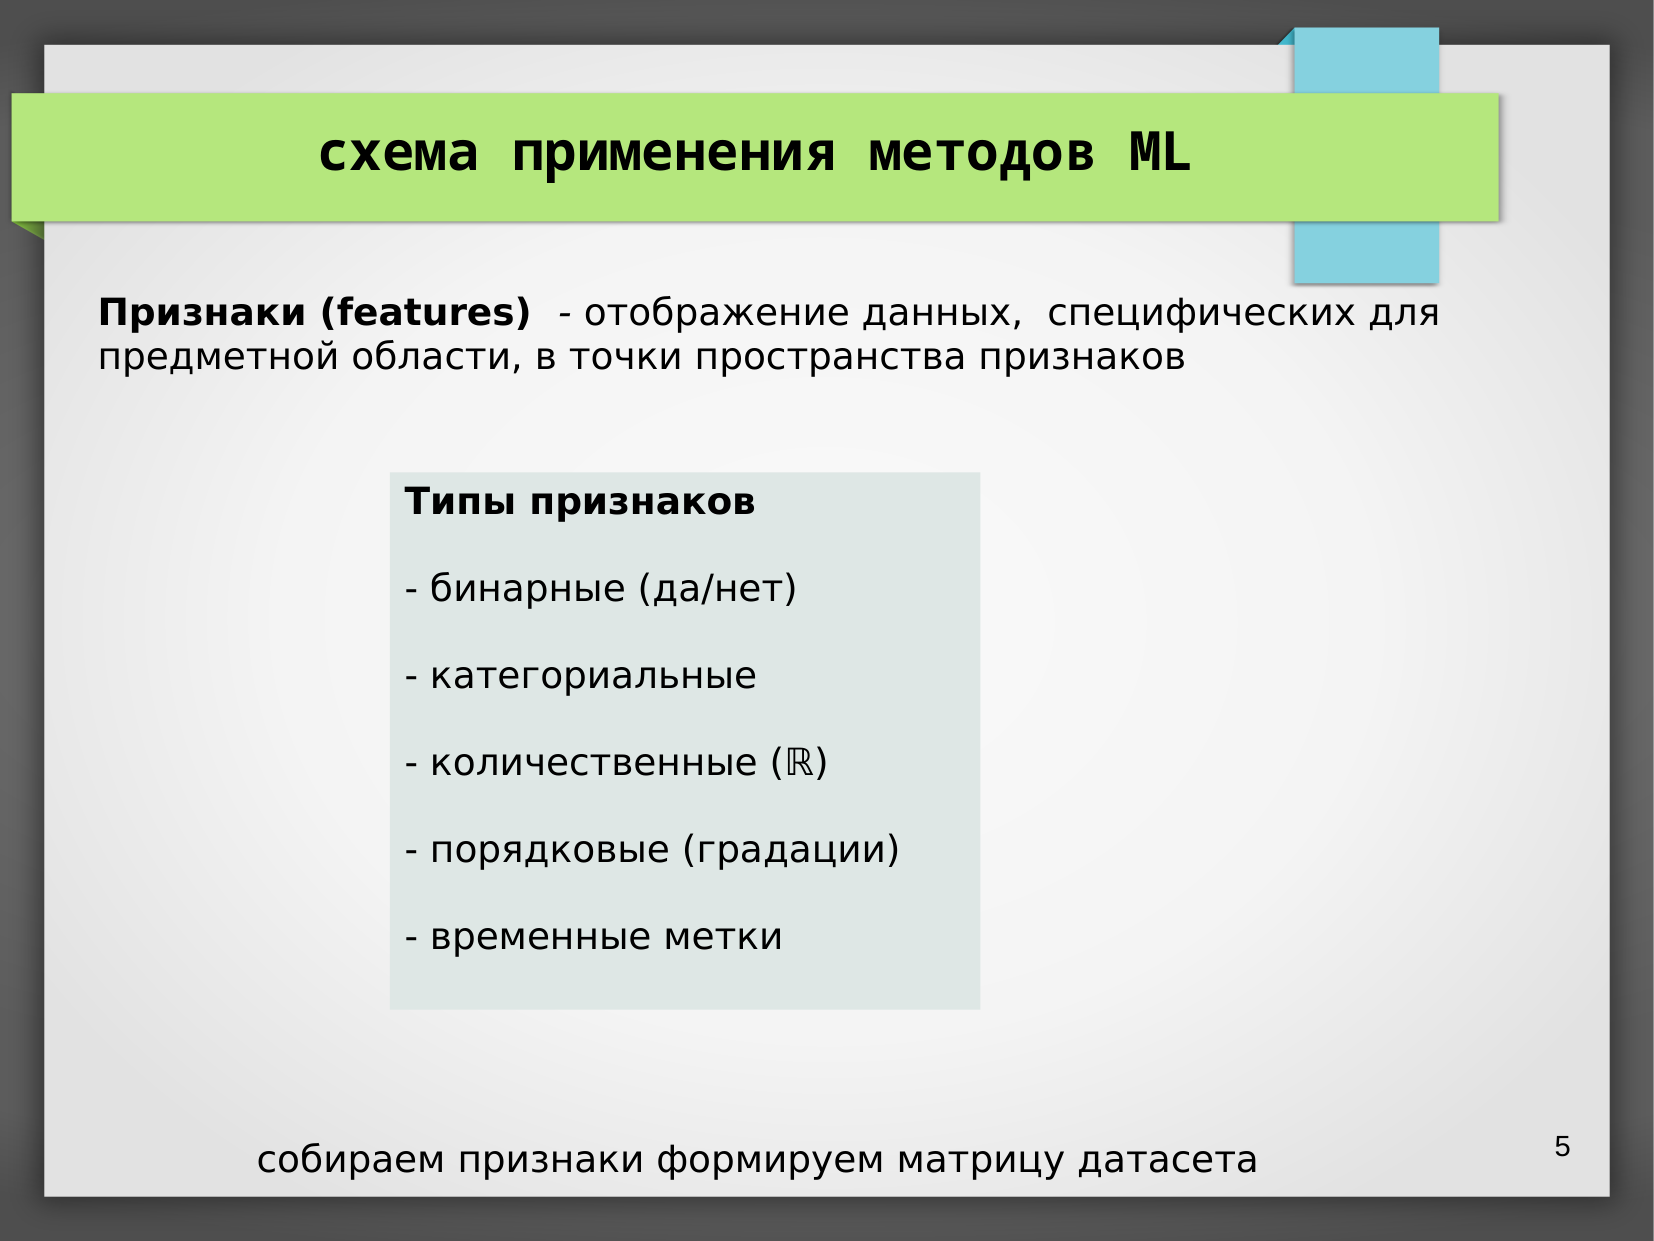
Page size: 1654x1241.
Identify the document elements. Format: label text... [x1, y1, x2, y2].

text_box Типы признаков - бинарные (да/нет) - категориальные - количественные (ℝ) - порядковые (градации) - временные метки [389, 472, 981, 1010]
text_box собираем признаки формируем матрицу датасета [241, 1086, 1453, 1189]
title схема применения методов ML [47, 109, 1465, 189]
text_box Признаки (features) - отображение данных, специфических для предметной области, в точки пространства признаков [82, 283, 1548, 449]
picture [0, 0, 1654, 1241]
